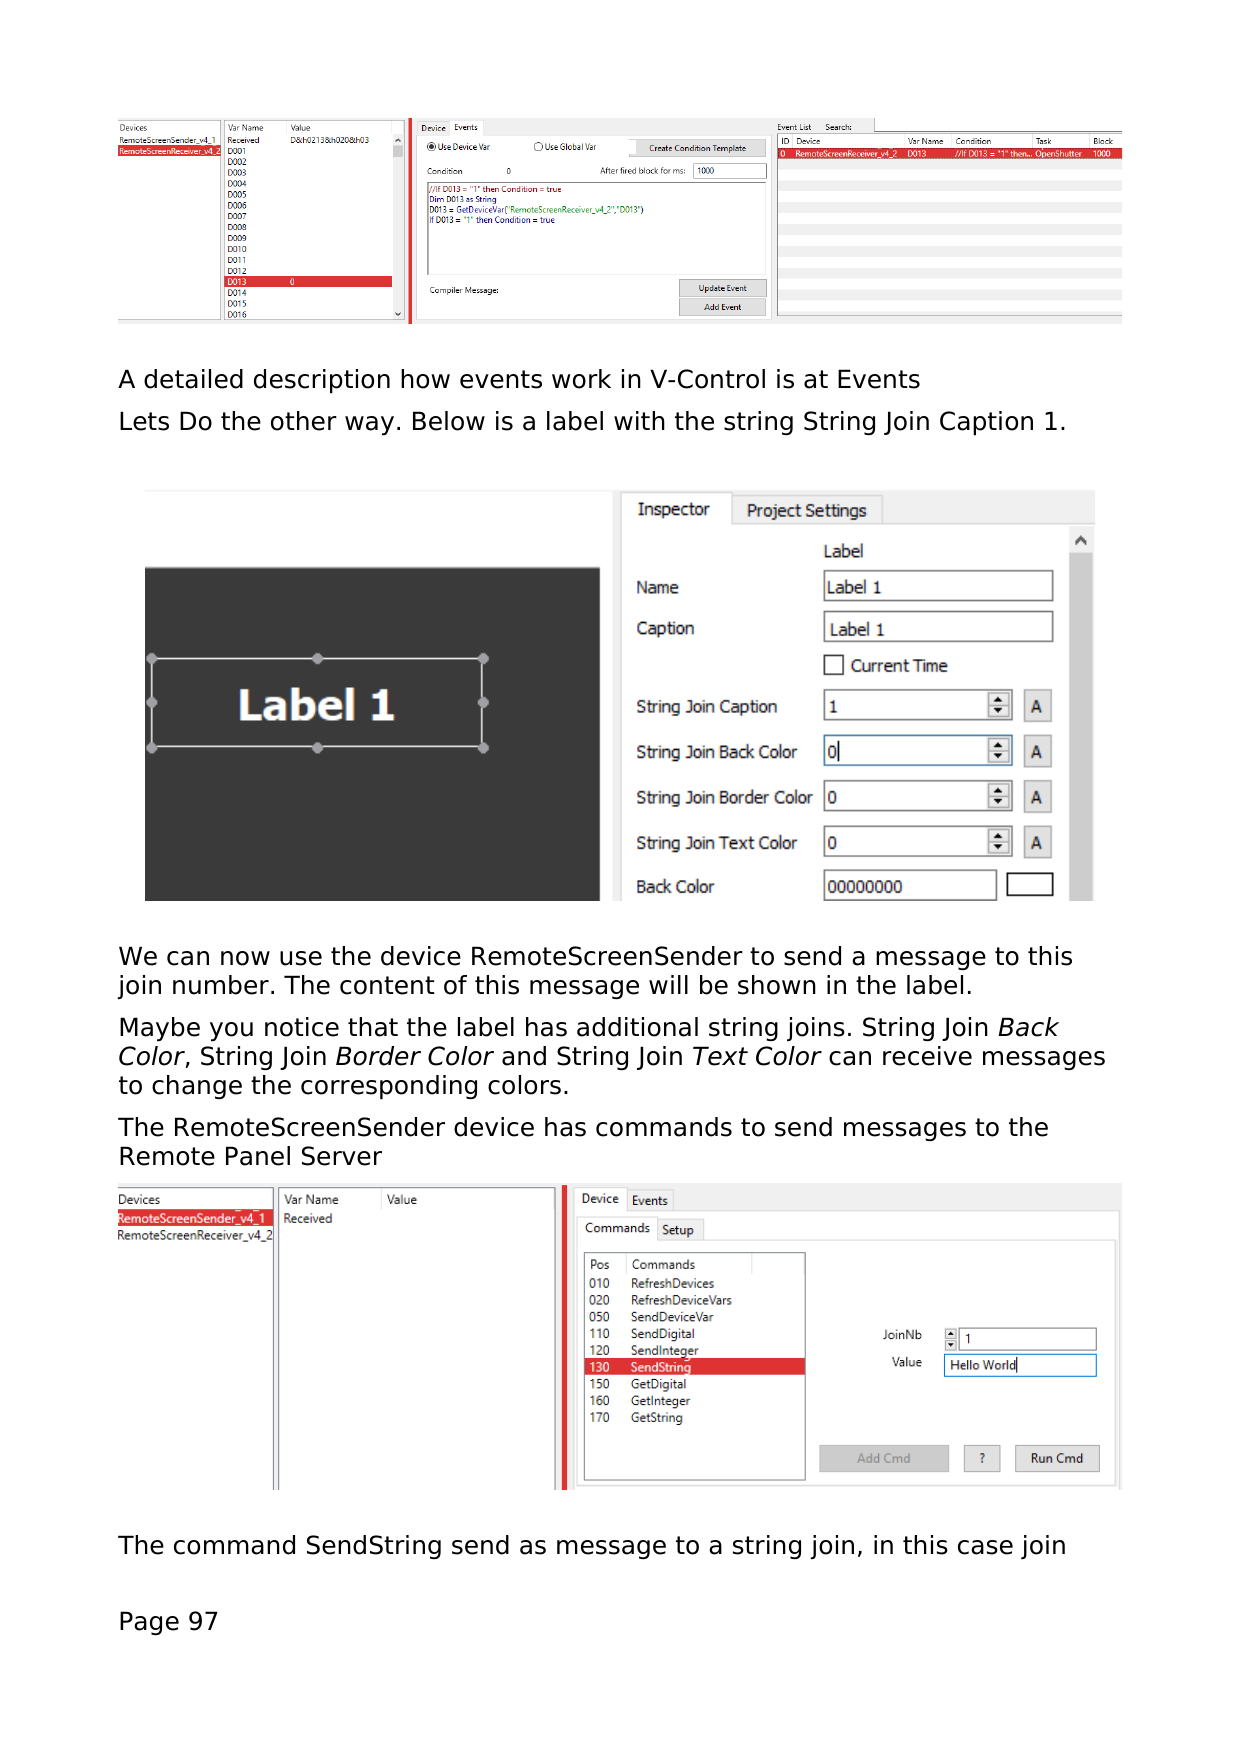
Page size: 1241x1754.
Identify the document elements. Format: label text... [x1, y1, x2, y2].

picture [118, 118, 1123, 324]
picture [118, 1183, 1123, 1490]
text A detailed description how events work in V-Control is at Events [118, 365, 1122, 394]
text The command SendString send as message to a string join, in this case join [118, 1532, 1122, 1561]
text The RemoteScreenSender device has commands to send messages to the Remote Panel Server [118, 1113, 1122, 1171]
text Lets Do the other way. Below is a label with the string String Join Caption 1. [118, 407, 1122, 436]
text Maybe you notice that the label has additional string joins. String Join Back Color, String Join Border Color and String Join Text Color can receive messages to change the corresponding colors. [118, 1013, 1122, 1100]
picture [145, 448, 1096, 901]
text We can now use the device RemoteScreenSender to send a message to this join number. The content of this message will be shown in the label. [118, 942, 1122, 1000]
